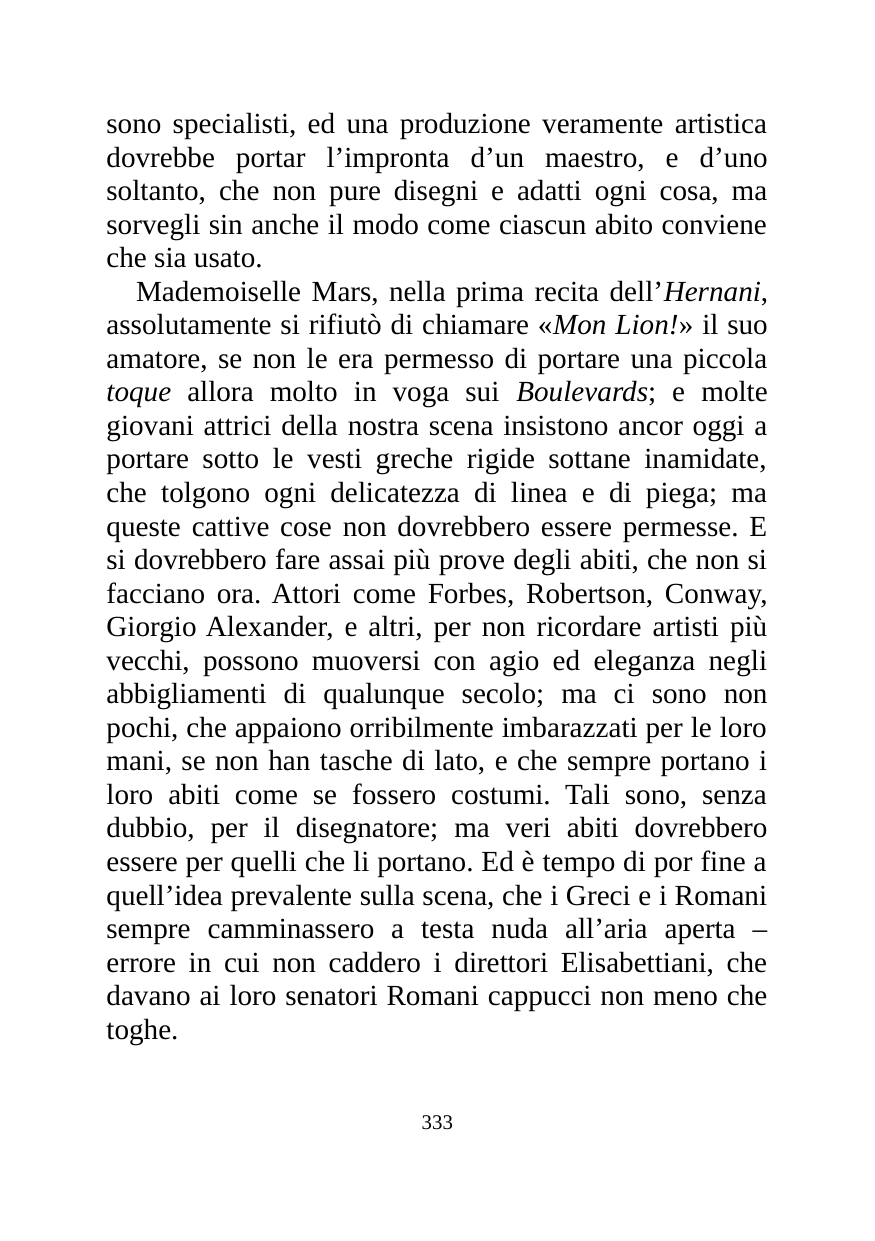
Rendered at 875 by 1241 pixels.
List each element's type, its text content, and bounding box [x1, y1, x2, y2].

text sono specialisti, ed una produzione veramente artistica dovrebbe portar l’impronta d’un maestro, e d’uno soltanto, che non pure disegni e adatti ogni cosa, ma sorvegli sin anche il modo come ciascun abito conviene che sia usato. [106, 106, 768, 274]
text Mademoiselle Mars, nella prima recita dell’Hernani, assolutamente si rifiutò di chiamare «Mon Lion!» il suo amatore, se non le era permesso di portare una piccola toque allora molto in voga sui Boulevards; e molte giovani attrici della nostra scena insistono ancor oggi a portare sotto le vesti greche rigide sottane inamidate, che tolgono ogni delicatezza di linea e di piega; ma queste cattive cose non dovrebbero essere permesse. E si dovrebbero fare assai più prove degli abiti, che non si facciano ora. Attori come Forbes, Robertson, Conway, Giorgio Alexander, e altri, per non ricordare artisti più vecchi, possono muoversi con agio ed eleganza negli abbigliamenti di qualunque secolo; ma ci sono non pochi, che appaiono orribilmente imbarazzati per le loro mani, se non han tasche di lato, e che sempre portano i loro abiti come se fossero costumi. Tali sono, senza dubbio, per il disegnatore; ma veri abiti dovrebbero essere per quelli che li portano. Ed è tempo di por fine a quell’idea prevalente sulla scena, che i Greci e i Romani sempre camminassero a testa nuda all’aria aperta – errore in cui non caddero i direttori Elisabettiani, che davano ai loro senatori Romani cappucci non meno che toghe. [106, 274, 768, 1045]
